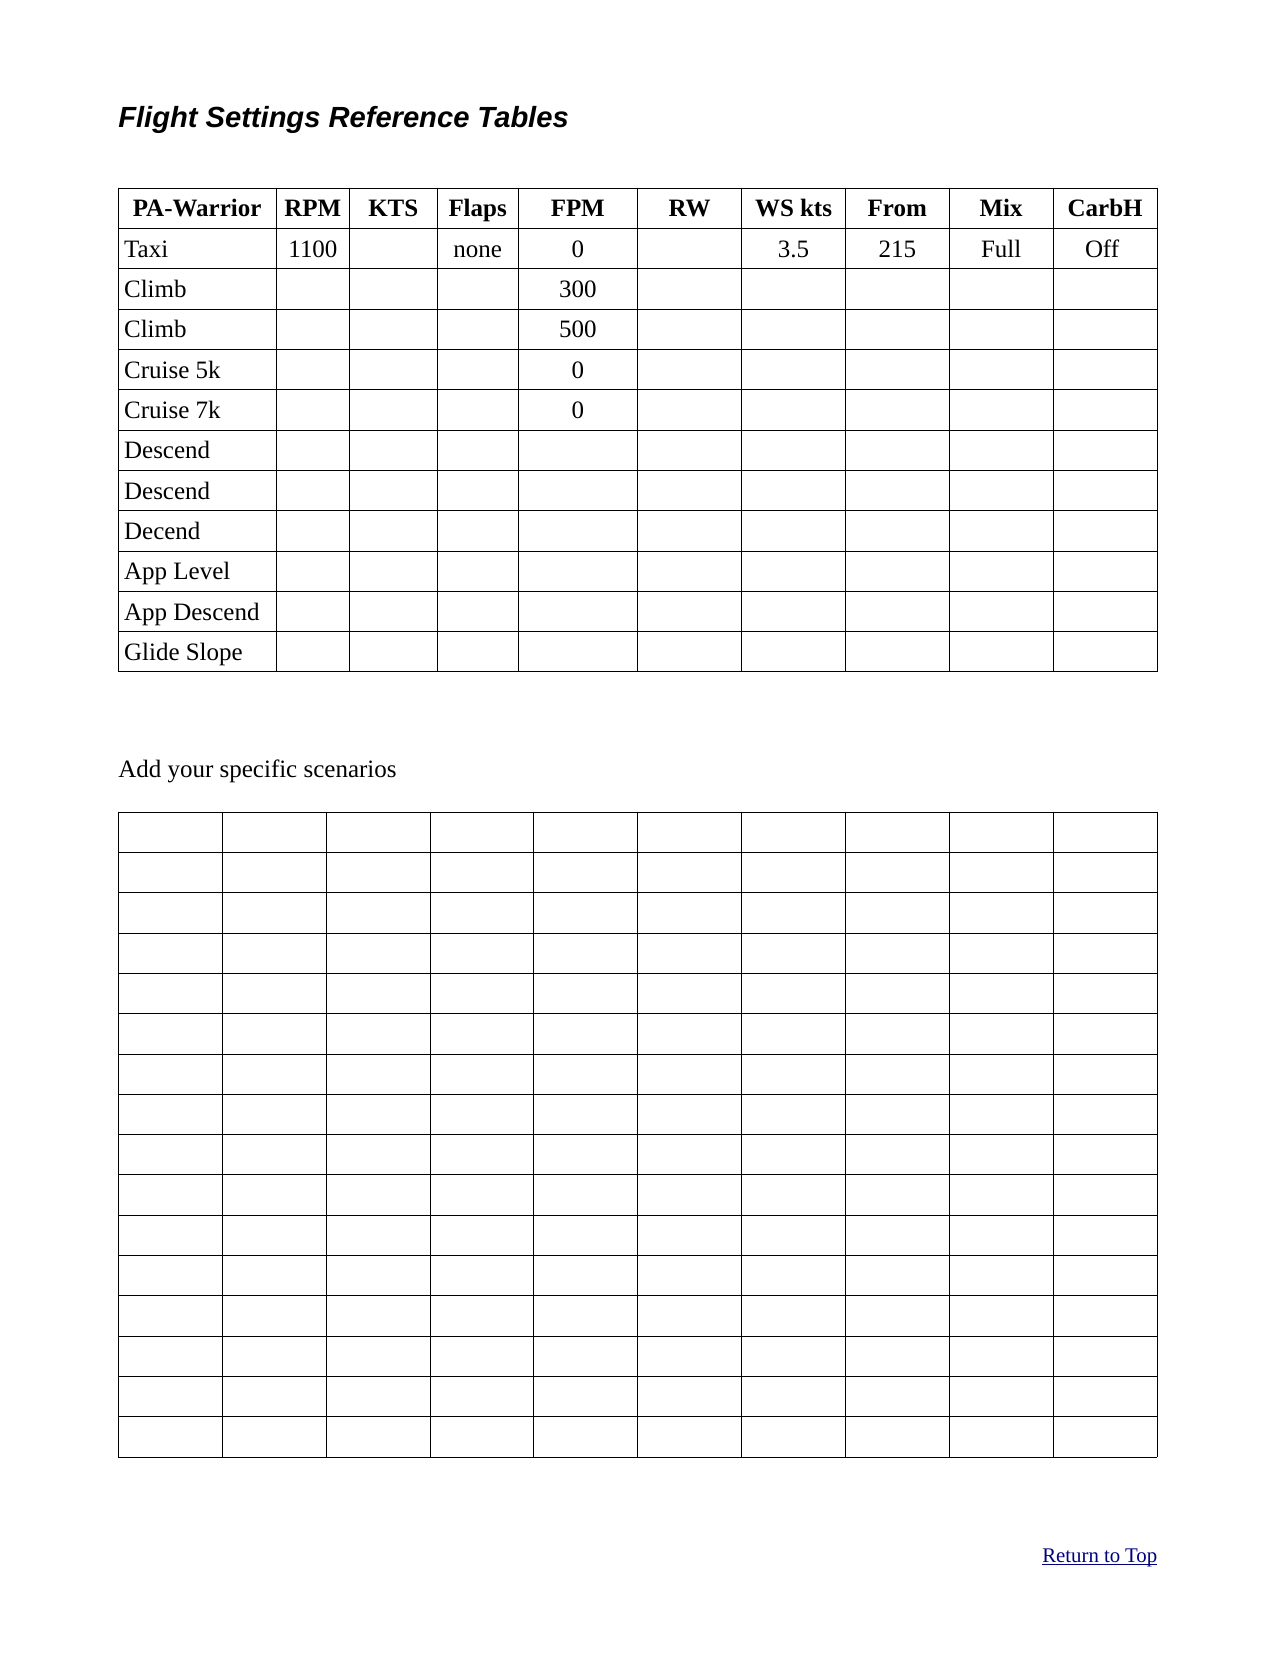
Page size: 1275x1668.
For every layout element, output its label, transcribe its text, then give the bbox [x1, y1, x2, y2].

table_cell [638, 934, 741, 973]
table_cell [742, 1216, 845, 1255]
table_header PA-Warrior [119, 189, 276, 228]
table_header [223, 813, 326, 852]
table_cell [327, 1337, 430, 1376]
table_cell [742, 1175, 845, 1215]
table_cell [638, 1417, 741, 1457]
table_cell [638, 269, 741, 309]
table_cell [742, 1055, 845, 1094]
table_cell App Level [119, 552, 276, 591]
table_cell [438, 310, 518, 349]
table_cell [950, 592, 1053, 631]
table_cell [327, 1216, 430, 1255]
table_cell [431, 1014, 533, 1053]
table_cell [742, 974, 845, 1013]
table_cell [223, 1014, 326, 1053]
table_cell [742, 1135, 845, 1174]
table_cell [534, 1256, 637, 1295]
table_cell [742, 471, 845, 510]
table_cell 0 [519, 390, 637, 429]
table_cell [846, 1377, 949, 1416]
table_cell [1054, 1095, 1157, 1134]
table_cell [950, 350, 1053, 389]
table_cell [742, 1377, 845, 1416]
table_cell [950, 1175, 1053, 1215]
table_cell Taxi [119, 229, 276, 268]
table_header [431, 813, 533, 852]
table_cell [277, 269, 349, 309]
table_cell [1054, 1337, 1157, 1376]
table_cell [223, 1337, 326, 1376]
table_cell [950, 934, 1053, 973]
table_cell [1054, 1055, 1157, 1094]
table_cell Off [1054, 229, 1157, 268]
table_cell [350, 431, 437, 470]
table_cell [950, 1417, 1053, 1457]
table_header [742, 813, 845, 852]
table_cell [119, 1135, 222, 1174]
table_cell [742, 592, 845, 631]
table_cell [277, 310, 349, 349]
table_cell [846, 350, 949, 389]
table_cell [638, 853, 741, 892]
table_cell App Descend [119, 592, 276, 631]
table_cell [119, 1256, 222, 1295]
table_cell [327, 1296, 430, 1336]
table_cell [350, 511, 437, 551]
table_cell [119, 1216, 222, 1255]
table_cell [431, 1095, 533, 1134]
table_cell 215 [846, 229, 949, 268]
table_cell [1054, 1256, 1157, 1295]
table_cell [534, 893, 637, 932]
table_cell [431, 1377, 533, 1416]
table_cell [1054, 350, 1157, 389]
table_cell [638, 1175, 741, 1215]
table_cell [846, 1296, 949, 1336]
table_cell [638, 1337, 741, 1376]
table_cell [438, 632, 518, 671]
table_header [119, 813, 222, 852]
table_cell [638, 974, 741, 1013]
table_header Mix [950, 189, 1053, 228]
table_cell [1054, 310, 1157, 349]
table_cell [1054, 974, 1157, 1013]
table_cell [846, 893, 949, 932]
table_cell [534, 934, 637, 973]
table_cell [950, 1377, 1053, 1416]
table_cell [638, 1216, 741, 1255]
table_cell [431, 893, 533, 932]
table_cell [431, 934, 533, 973]
table_cell [431, 1256, 533, 1295]
table_cell [223, 1296, 326, 1336]
subtitle Flight Settings Reference Tables [118, 100, 1157, 134]
table_cell [327, 1135, 430, 1174]
table_cell [534, 1337, 637, 1376]
table_cell [742, 632, 845, 671]
table_cell 3.5 [742, 229, 845, 268]
table_cell [350, 471, 437, 510]
table_cell [950, 310, 1053, 349]
table_cell [742, 893, 845, 932]
table_cell [327, 893, 430, 932]
table_cell [519, 511, 637, 551]
table_cell [846, 1216, 949, 1255]
table_cell [119, 1337, 222, 1376]
table_header From [846, 189, 949, 228]
table_cell [846, 853, 949, 892]
table_header CarbH [1054, 189, 1157, 228]
table_cell [846, 552, 949, 591]
table_cell [950, 632, 1053, 671]
table_header FPM [519, 189, 637, 228]
table_cell [742, 269, 845, 309]
table_cell [438, 350, 518, 389]
table_cell [950, 1337, 1053, 1376]
table_cell [431, 1175, 533, 1215]
table_cell [350, 592, 437, 631]
table_cell [327, 1014, 430, 1053]
table_cell [350, 310, 437, 349]
table_cell [277, 592, 349, 631]
table_header [638, 813, 741, 852]
table_cell [950, 269, 1053, 309]
table_cell [846, 269, 949, 309]
table_cell [119, 1417, 222, 1457]
table_header RPM [277, 189, 349, 228]
table_cell [519, 431, 637, 470]
table_cell [119, 934, 222, 973]
table_cell [846, 1337, 949, 1376]
table_cell [350, 350, 437, 389]
table_cell [846, 310, 949, 349]
table_cell [950, 853, 1053, 892]
table_cell Decend [119, 511, 276, 551]
table_cell [846, 1055, 949, 1094]
table_cell [1054, 431, 1157, 470]
table_cell [223, 974, 326, 1013]
table_cell [638, 893, 741, 932]
table_cell [431, 974, 533, 1013]
table_cell [519, 471, 637, 510]
table_cell [119, 1014, 222, 1053]
table_cell [846, 390, 949, 429]
table_cell [327, 1095, 430, 1134]
table_cell [638, 471, 741, 510]
table_cell [223, 1175, 326, 1215]
table_cell [223, 934, 326, 973]
table_cell [742, 1417, 845, 1457]
table_cell [1054, 1296, 1157, 1336]
table_cell [350, 229, 437, 268]
table_cell [846, 934, 949, 973]
table_cell [223, 1377, 326, 1416]
table_cell Full [950, 229, 1053, 268]
table_cell [638, 1014, 741, 1053]
table_cell [1054, 934, 1157, 973]
table_cell [327, 853, 430, 892]
table_cell [327, 934, 430, 973]
table_header [846, 813, 949, 852]
table_cell [950, 1216, 1053, 1255]
table_cell [950, 1055, 1053, 1094]
table_cell [519, 632, 637, 671]
table_cell [350, 632, 437, 671]
table_cell [846, 1014, 949, 1053]
table_cell [950, 974, 1053, 1013]
table_header [327, 813, 430, 852]
table_cell [638, 390, 741, 429]
table_cell [327, 1417, 430, 1457]
table_cell [534, 1055, 637, 1094]
table_cell [438, 390, 518, 429]
text Add your specific scenarios [118, 754, 1157, 783]
table_cell [438, 269, 518, 309]
table_cell [950, 893, 1053, 932]
table_cell [846, 1417, 949, 1457]
table_cell [534, 1175, 637, 1215]
table_cell [327, 1175, 430, 1215]
table_cell [742, 350, 845, 389]
table_cell 500 [519, 310, 637, 349]
table_cell [534, 1014, 637, 1053]
table_cell [846, 471, 949, 510]
table_cell [742, 310, 845, 349]
table_cell [431, 1417, 533, 1457]
table_cell [438, 552, 518, 591]
table_cell [638, 1377, 741, 1416]
table_cell [638, 310, 741, 349]
table_cell [350, 552, 437, 591]
table_cell Descend [119, 431, 276, 470]
table_cell [846, 974, 949, 1013]
table_cell [431, 1337, 533, 1376]
table_cell [742, 1296, 845, 1336]
table_cell [431, 1135, 533, 1174]
table_cell [223, 1216, 326, 1255]
table_cell [119, 893, 222, 932]
table_cell [950, 1095, 1053, 1134]
table_cell [327, 1256, 430, 1295]
table_cell [1054, 1175, 1157, 1215]
table_cell [638, 592, 741, 631]
table_header Flaps [438, 189, 518, 228]
table_cell [742, 511, 845, 551]
table_cell [1054, 853, 1157, 892]
table_cell [119, 974, 222, 1013]
table_cell [534, 974, 637, 1013]
table_cell [534, 1095, 637, 1134]
table_cell 0 [519, 350, 637, 389]
table_cell [1054, 471, 1157, 510]
table_cell [638, 511, 741, 551]
table_cell Climb [119, 310, 276, 349]
table_cell [846, 632, 949, 671]
table_cell [534, 1417, 637, 1457]
table_cell [277, 552, 349, 591]
table_cell [1054, 1135, 1157, 1174]
table_cell [519, 592, 637, 631]
table_cell [638, 350, 741, 389]
table_cell [1054, 511, 1157, 551]
table_cell [534, 1135, 637, 1174]
table_cell [431, 1216, 533, 1255]
table_cell [431, 853, 533, 892]
table_cell Cruise 7k [119, 390, 276, 429]
table_cell [742, 431, 845, 470]
table_cell [327, 974, 430, 1013]
table_cell [638, 632, 741, 671]
table_cell [950, 390, 1053, 429]
table_header [1054, 813, 1157, 852]
table_cell [1054, 632, 1157, 671]
table_cell 300 [519, 269, 637, 309]
table_cell [1054, 1216, 1157, 1255]
table_cell Cruise 5k [119, 350, 276, 389]
table_cell [846, 511, 949, 551]
table_cell [327, 1377, 430, 1416]
table_cell [950, 1135, 1053, 1174]
table_cell [638, 1055, 741, 1094]
table_cell [638, 1095, 741, 1134]
table_cell Descend [119, 471, 276, 510]
table_cell [846, 1095, 949, 1134]
table_cell [742, 934, 845, 973]
table_cell [277, 390, 349, 429]
table_cell [1054, 269, 1157, 309]
table_cell [638, 1256, 741, 1295]
table_cell [742, 552, 845, 591]
table_cell Climb [119, 269, 276, 309]
table_cell [950, 511, 1053, 551]
table_cell [846, 431, 949, 470]
table_cell [277, 511, 349, 551]
table_cell [519, 552, 637, 591]
table_cell [119, 1377, 222, 1416]
table_cell Glide Slope [119, 632, 276, 671]
table_cell [350, 269, 437, 309]
table_cell [119, 1175, 222, 1215]
table_cell [950, 1014, 1053, 1053]
table_cell [277, 471, 349, 510]
table_cell [742, 853, 845, 892]
table_cell [534, 1377, 637, 1416]
table_cell [742, 1256, 845, 1295]
table_cell [950, 471, 1053, 510]
table_cell [438, 431, 518, 470]
table_cell [950, 1256, 1053, 1295]
table_cell [223, 1135, 326, 1174]
table_cell 0 [519, 229, 637, 268]
table_cell [438, 592, 518, 631]
table_cell [1054, 1377, 1157, 1416]
table_cell [950, 552, 1053, 591]
table_header [950, 813, 1053, 852]
table_cell [438, 471, 518, 510]
table_header WS kts [742, 189, 845, 228]
table_cell [119, 1055, 222, 1094]
table_cell [431, 1055, 533, 1094]
table_cell [1054, 1014, 1157, 1053]
table_header [534, 813, 637, 852]
table_cell 1100 [277, 229, 349, 268]
table_cell none [438, 229, 518, 268]
table_cell [119, 853, 222, 892]
table_cell [846, 1256, 949, 1295]
table_cell [638, 1296, 741, 1336]
table_cell [950, 1296, 1053, 1336]
table_cell [223, 1095, 326, 1134]
table_cell [277, 431, 349, 470]
table_cell [223, 1055, 326, 1094]
table_cell [223, 1417, 326, 1457]
table_cell [950, 431, 1053, 470]
table_cell [1054, 390, 1157, 429]
table_cell [223, 853, 326, 892]
table_cell [638, 431, 741, 470]
table_cell [638, 552, 741, 591]
table_cell [638, 1135, 741, 1174]
table_cell [534, 853, 637, 892]
table_cell [1054, 1417, 1157, 1457]
table_cell [742, 390, 845, 429]
table_cell [119, 1095, 222, 1134]
table_cell [534, 1216, 637, 1255]
table_cell [438, 511, 518, 551]
table_cell [119, 1296, 222, 1336]
table_cell [431, 1296, 533, 1336]
table_cell [350, 390, 437, 429]
table_cell [846, 1175, 949, 1215]
table_cell [1054, 592, 1157, 631]
table_cell [742, 1014, 845, 1053]
table_cell [846, 1135, 949, 1174]
table_cell [1054, 552, 1157, 591]
table_cell [534, 1296, 637, 1336]
table_cell [742, 1337, 845, 1376]
table_cell [277, 632, 349, 671]
table_cell [277, 350, 349, 389]
table_cell [846, 592, 949, 631]
table_cell [742, 1095, 845, 1134]
table_cell [327, 1055, 430, 1094]
table_cell [638, 229, 741, 268]
table_cell [1054, 893, 1157, 932]
table_cell [223, 893, 326, 932]
table_header KTS [350, 189, 437, 228]
table_header RW [638, 189, 741, 228]
table_cell [223, 1256, 326, 1295]
